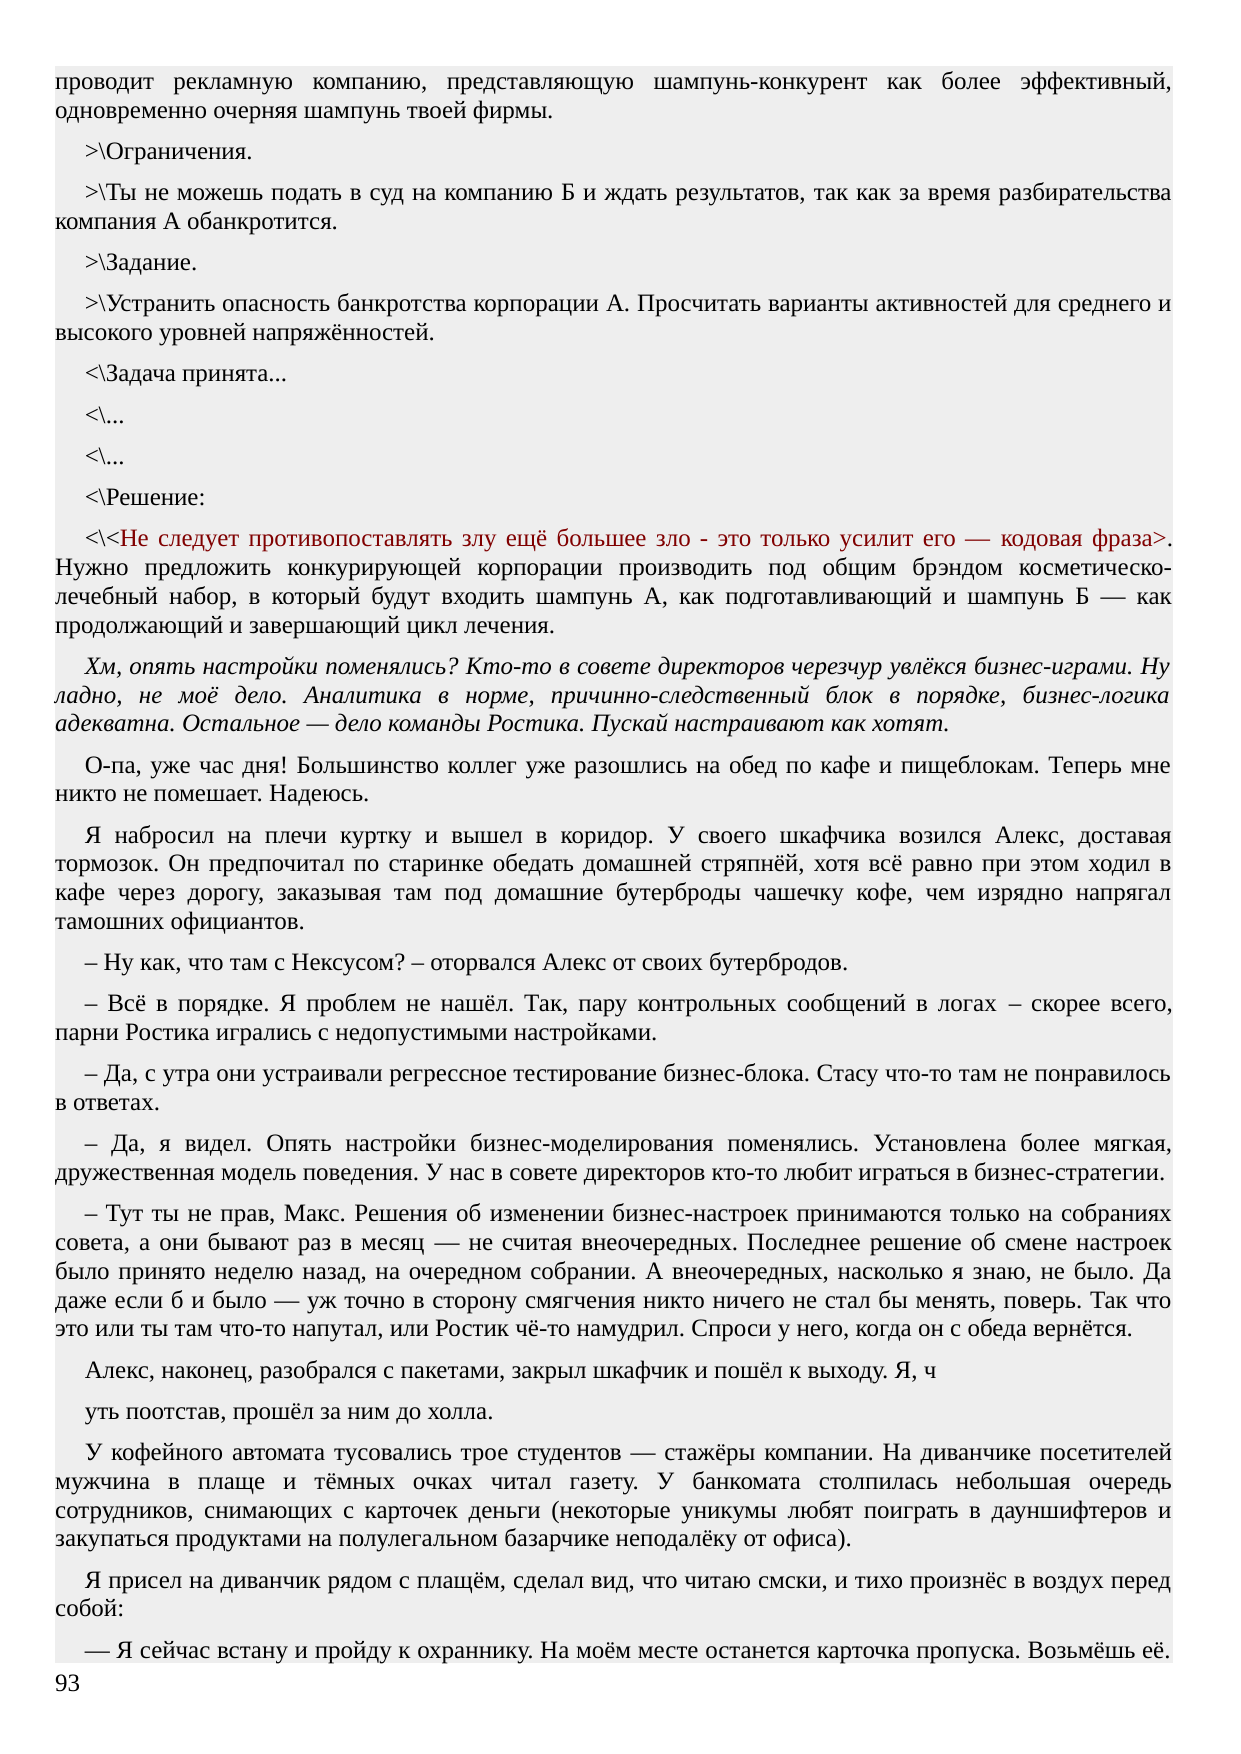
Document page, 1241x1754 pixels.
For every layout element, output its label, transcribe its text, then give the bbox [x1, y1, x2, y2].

text уть поотстав, прошёл за ним до холла. [55, 1396, 1173, 1425]
text <\Задача принята... [55, 358, 1173, 387]
text >\Устранить опасность банкротства корпорации А. Просчитать варианты активностей для среднего и высокого уровней напряжённостей. [55, 288, 1173, 346]
text проводит рекламную компанию, представляющую шампунь-конкурент как более эффективный, одновременно очерняя шампунь твоей фирмы. [55, 66, 1173, 123]
text Хм, опять настройки поменялись? Кто-то в совете директоров черезчур увлёкся бизнес-играми. Ну ладно, не моё дело. Аналитика в норме, причинно-следственный блок в порядке, бизнес-логика адекватна. Остальное — дело команды Ростика. Пускай настраивают как хотят. [55, 651, 1173, 737]
text О-па, уже час дня! Большинство коллег уже разошлись на обед по кафе и пищеблокам. Теперь мне никто не помешает. Надеюсь. [55, 750, 1173, 807]
text <\... [55, 400, 1173, 428]
text Я набросил на плечи куртку и вышел в коридор. У своего шкафчика возился Алекс, доставая тормозок. Он предпочитал по старинке обедать домашней стряпнёй, хотя всё равно при этом ходил в кафе через дорогу, заказывая там под домашние бутерброды чашечку кофе, чем изрядно напрягал тамошних официантов. [55, 820, 1173, 935]
text Алекс, наконец, разобрался с пакетами, закрыл шкафчик и пошёл к выходу. Я, ч [55, 1355, 1173, 1383]
text У кофейного автомата тусовались трое студентов — стажёры компании. На диванчике посетителей мужчина в плаще и тёмных очках читал газету. У банкомата столпилась небольшая очередь сотрудников, снимающих с карточек деньги (некоторые уникумы любят поиграть в дауншифтеров и закупаться продуктами на полулегальном базарчике неподалёку от офиса). [55, 1437, 1173, 1552]
text — Я сейчас встану и пройду к охраннику. На моём месте останется карточка пропуска. Возьмёшь её. [55, 1635, 1173, 1663]
text >\Ты не можешь подать в суд на компанию Б и ждать результатов, так как за время разбирательства компания А обанкротится. [55, 177, 1173, 235]
text – Ну как, что там с Нексусом? – оторвался Алекс от своих бутербродов. [55, 947, 1173, 976]
text Я присел на диванчик рядом с плащём, сделал вид, что читаю смски, и тихо произнёс в воздух перед собой: [55, 1565, 1173, 1622]
text – Тут ты не прав, Макс. Решения об изменении бизнес-настроек принимаются только на собраниях совета, а они бывают раз в месяц — не считая внеочередных. Последнее решение об смене настроек было принято неделю назад, на очередном собрании. А внеочередных, насколько я знаю, не было. Да даже если б и было — уж точно в сторону смягчения никто ничего не стал бы менять, поверь. Так что это или ты там что-то напутал, или Ростик чё-то намудрил. Спроси у него, когда он с обеда вернётся. [55, 1198, 1173, 1342]
text <\... [55, 441, 1173, 470]
text <\<Не следует противопоставлять злу ещё большее зло - это только усилит его — кодовая фраза>. Нужно предложить конкурирующей корпорации производить под общим брэндом косметическо-лечебный набор, в который будут входить шампунь А, как подготавливающий и шампунь Б — как продолжающий и завершающий цикл лечения. [55, 523, 1173, 638]
text >\Ограничения. [55, 136, 1173, 165]
text – Всё в порядке. Я проблем не нашёл. Так, пару контрольных сообщений в логах – скорее всего, парни Ростика игрались с недопустимыми настройками. [55, 988, 1173, 1046]
text – Да, я видел. Опять настройки бизнес-моделирования поменялись. Установлена более мягкая, дружественная модель поведения. У нас в совете директоров кто-то любит играться в бизнес-стратегии. [55, 1128, 1173, 1186]
text – Да, с утра они устраивали регрессное тестирование бизнес-блока. Стасу что-то там не понравилось в ответах. [55, 1058, 1173, 1116]
text <\Решение: [55, 482, 1173, 511]
text >\Задание. [55, 247, 1173, 276]
